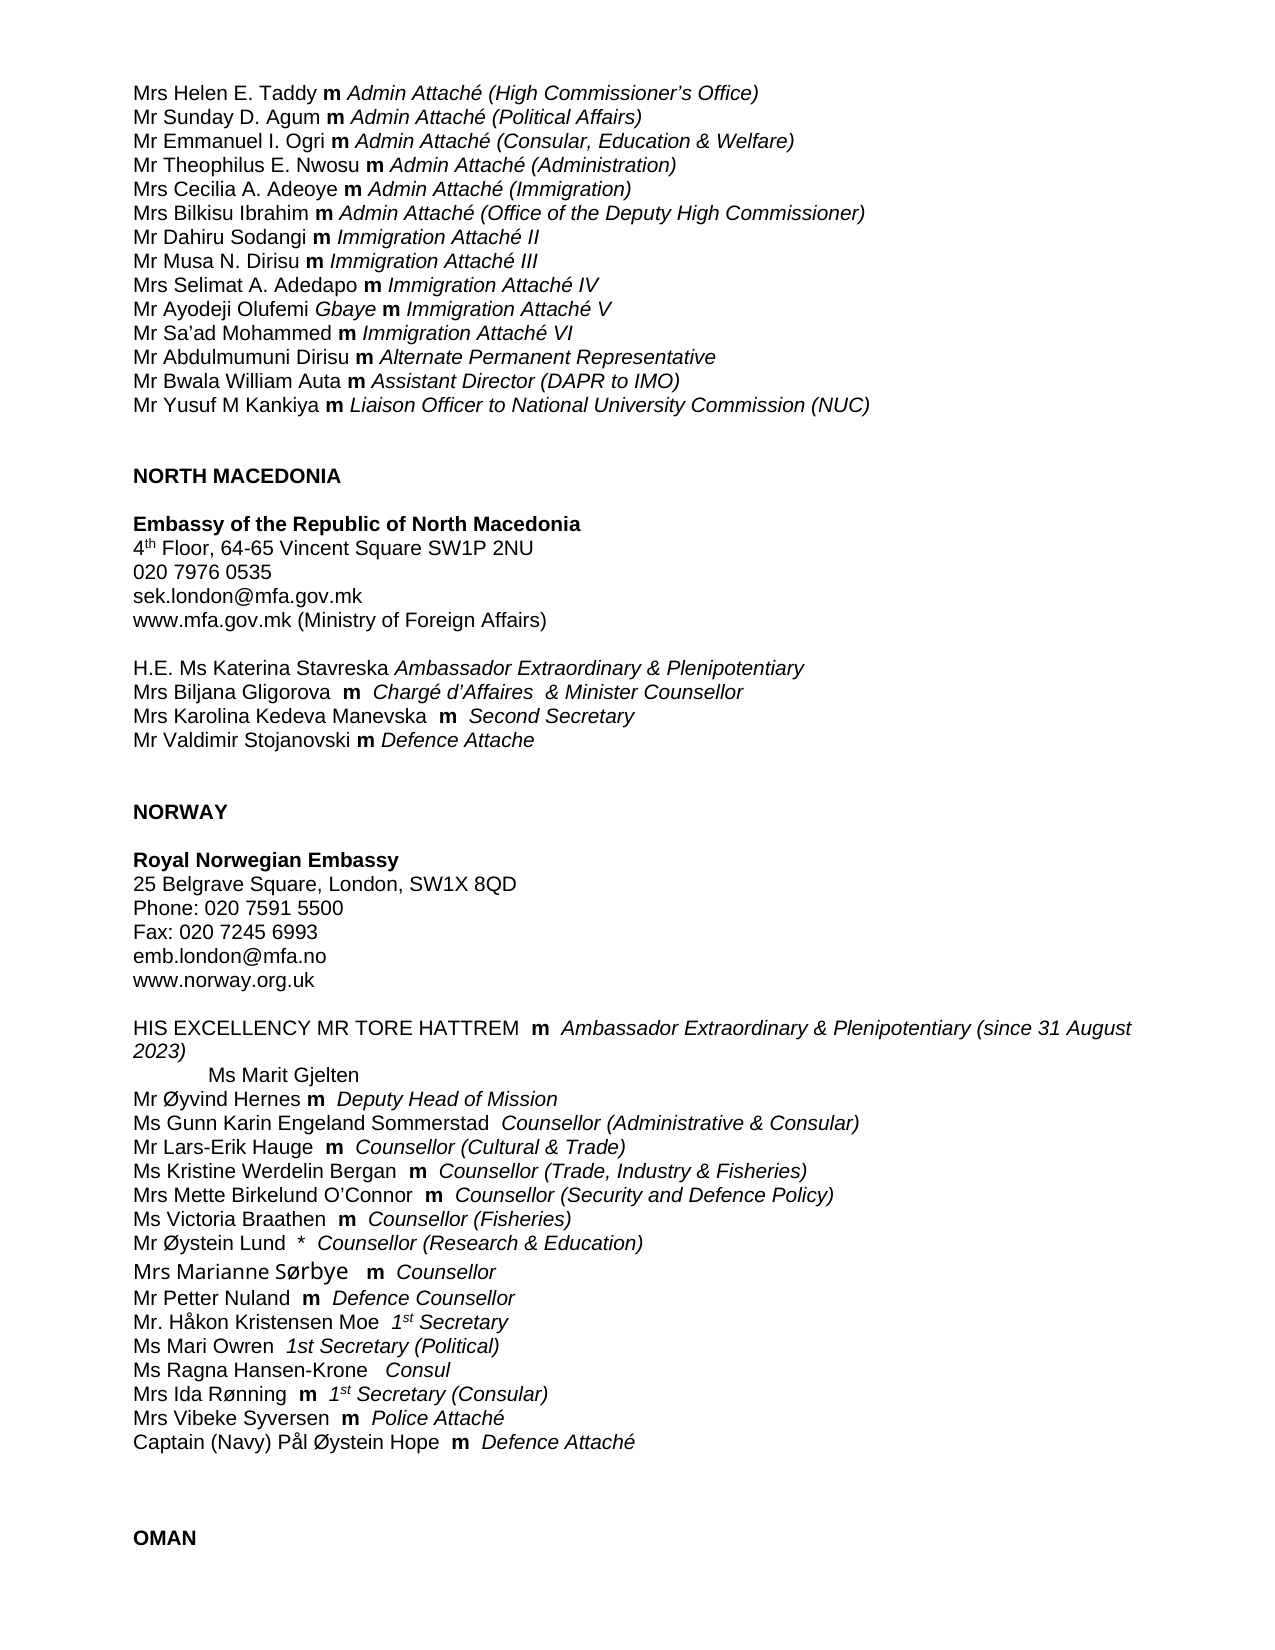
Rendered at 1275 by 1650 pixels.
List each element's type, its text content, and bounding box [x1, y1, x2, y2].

text Mr Yusuf M Kankiya m Liaison Officer to National University Commission (NUC) [133, 392, 1181, 416]
text Phone: 020 7591 5500 [133, 896, 1181, 919]
text Mr Bwala William Auta m Assistant Director (DAPR to IMO) [133, 368, 1181, 392]
text Embassy of the Republic of North Macedonia [133, 512, 1181, 536]
text Ms Mari Owren 1st Secretary (Political) [133, 1334, 1181, 1358]
text Ms Victoria Braathen m Counsellor (Fisheries) [133, 1207, 1181, 1231]
text Mr Sunday D. Agum m Admin Attaché (Political Affairs) [133, 105, 1181, 129]
text 020 7976 0535 [133, 560, 1181, 584]
text OMAN [133, 1526, 1181, 1550]
text Ms Ragna Hansen-Krone Consul [133, 1358, 1181, 1382]
text www.mfa.gov.mk (Ministry of Foreign Affairs) [133, 608, 1181, 632]
text Mr Dahiru Sodangi m Immigration Attaché II [133, 225, 1181, 249]
text 4th Floor, 64-65 Vincent Square SW1P 2NU [133, 536, 1181, 560]
text Mr Abdulmumuni Dirisu m Alternate Permanent Representative [133, 344, 1181, 368]
text Mrs Biljana Gligorova m Chargé d’Affaires & Minister Counsellor [133, 680, 1181, 704]
text Mr. Håkon Kristensen Moe 1st Secretary [133, 1310, 1181, 1334]
text Mr Emmanuel I. Ogri m Admin Attaché (Consular, Education & Welfare) [133, 129, 1181, 153]
text Mr Ayodeji Olufemi Gbaye m Immigration Attaché V [133, 297, 1181, 321]
text Mrs Selimat A. Adedapo m Immigration Attaché IV [133, 273, 1181, 297]
text Mrs Vibeke Syversen m Police Attaché [133, 1406, 1181, 1430]
text Mrs Marianne Sørbye m Counsellor [133, 1255, 1181, 1286]
text HIS EXCELLENCY MR TORE HATTREM m Ambassador Extraordinary & Plenipotentiary (since 31 August 2023) [133, 1015, 1181, 1063]
text emb.london@mfa.no [133, 943, 1181, 967]
text Mrs Helen E. Taddy m Admin Attaché (High Commissioner’s Office) [133, 81, 1181, 105]
text Ms Kristine Werdelin Bergan m Counsellor (Trade, Industry & Fisheries) [133, 1159, 1181, 1183]
text Ms Marit Gjelten [133, 1063, 1181, 1087]
text 25 Belgrave Square, London, SW1X 8QD [133, 872, 1181, 896]
text Mrs Ida Rønning m 1st Secretary (Consular) [133, 1382, 1181, 1406]
text Mrs Mette Birkelund O’Connor m Counsellor (Security and Defence Policy) [133, 1183, 1181, 1207]
text NORTH MACEDONIA [133, 464, 1181, 488]
text Mrs Cecilia A. Adeoye m Admin Attaché (Immigration) [133, 177, 1181, 201]
text Mr Valdimir Stojanovski m Defence Attache [133, 728, 1181, 752]
text Mr Øystein Lund * Counsellor (Research & Education) [133, 1231, 1181, 1255]
text Mr Petter Nuland m Defence Counsellor [133, 1286, 1181, 1310]
text Mrs Karolina Kedeva Manevska m Second Secretary [133, 704, 1181, 728]
text Ms Gunn Karin Engeland Sommerstad Counsellor (Administrative & Consular) [133, 1111, 1181, 1135]
text Mr Lars-Erik Hauge m Counsellor (Cultural & Trade) [133, 1135, 1181, 1159]
text Mr Sa’ad Mohammed m Immigration Attaché VI [133, 321, 1181, 344]
text H.E. Ms Katerina Stavreska Ambassador Extraordinary & Plenipotentiary [133, 656, 1181, 680]
text Mr Theophilus E. Nwosu m Admin Attaché (Administration) [133, 153, 1181, 177]
text Fax: 020 7245 6993 [133, 919, 1181, 943]
text www.norway.org.uk [133, 967, 1181, 991]
text sek.london@mfa.gov.mk [133, 584, 1181, 608]
text Mr Øyvind Hernes m Deputy Head of Mission [133, 1087, 1181, 1111]
text Royal Norwegian Embassy [133, 848, 1181, 872]
text Mrs Bilkisu Ibrahim m Admin Attaché (Office of the Deputy High Commissioner) [133, 201, 1181, 225]
text Mr Musa N. Dirisu m Immigration Attaché III [133, 249, 1181, 273]
text Captain (Navy) Pål Øystein Hope m Defence Attaché [133, 1430, 1181, 1454]
subtitle NORWAY [133, 800, 1181, 824]
